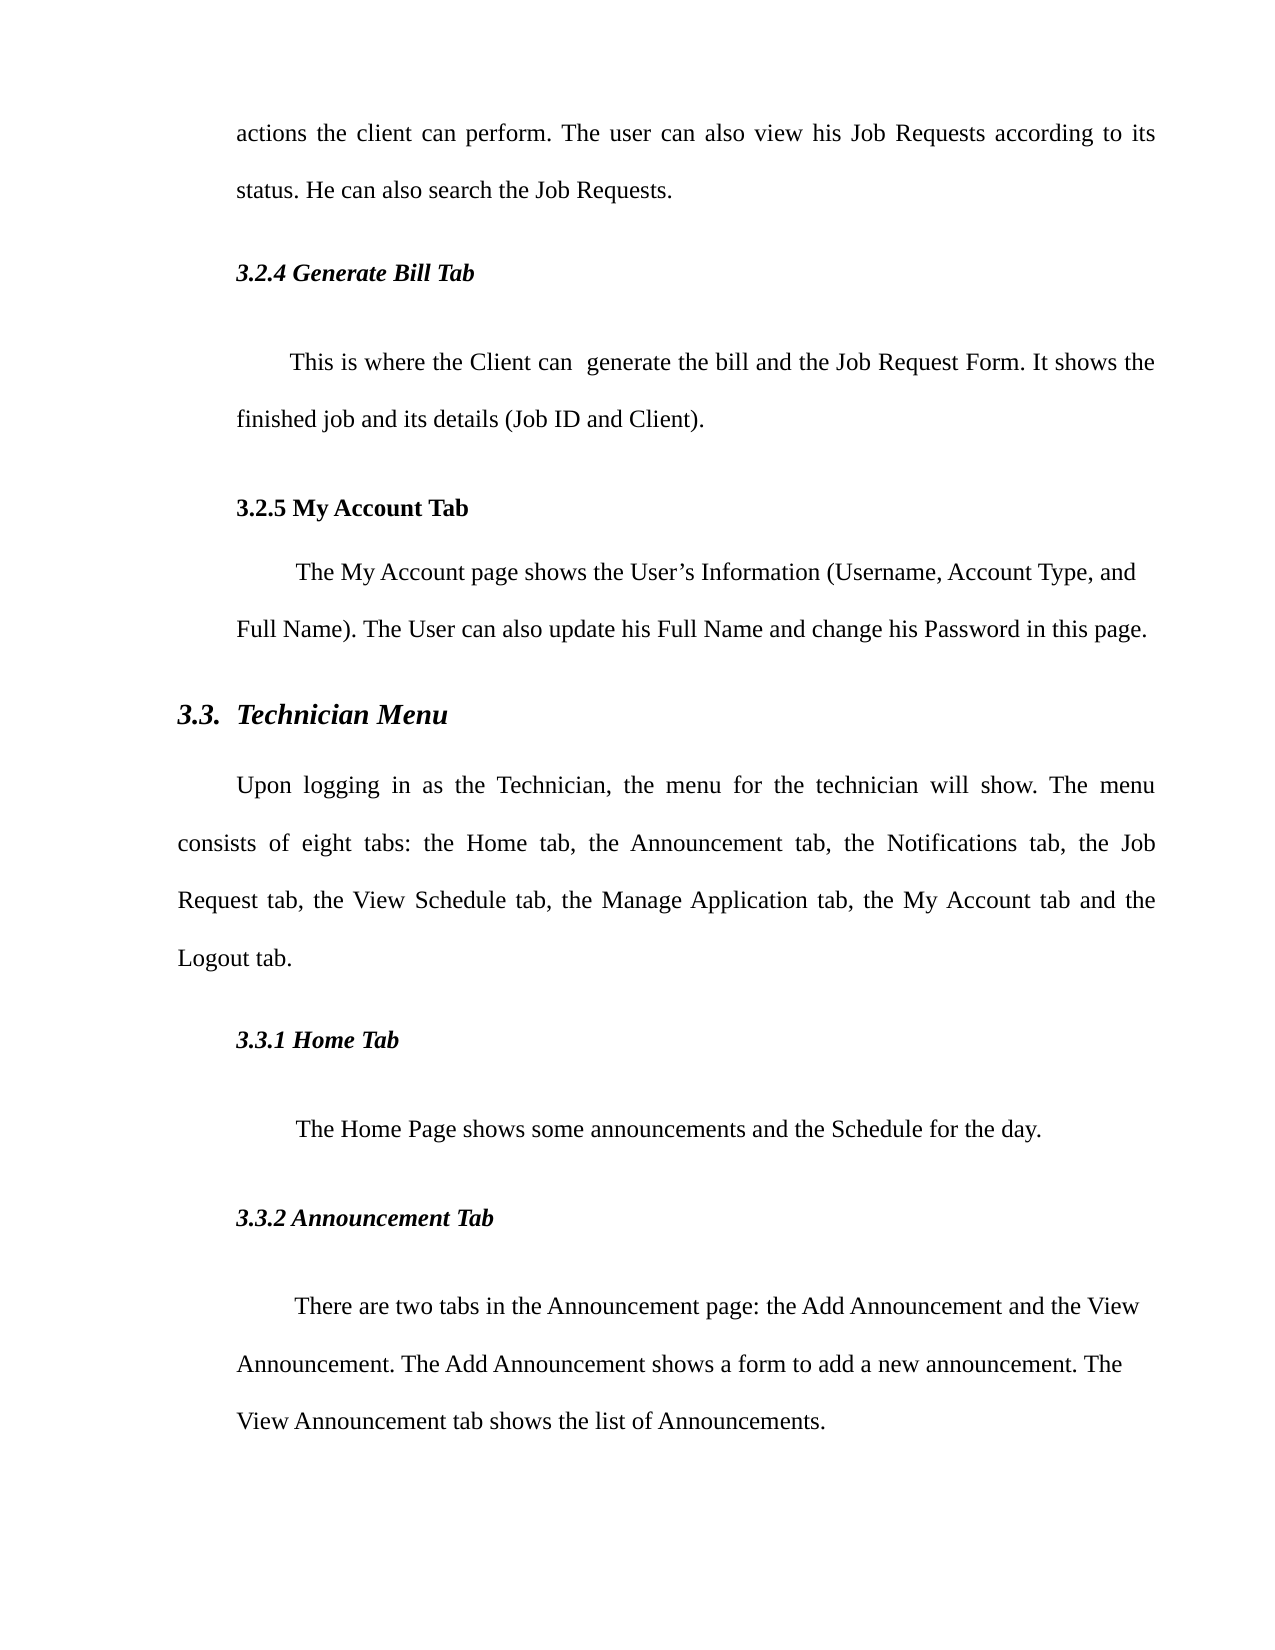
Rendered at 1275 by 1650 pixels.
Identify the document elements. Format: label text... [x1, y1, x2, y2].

text This is where the Client can generate the bill and the Job Request Form. It shows the finished job and its details (Job ID and Client). [236, 347, 1157, 433]
text The My Account page shows the User’s Information (Username, Account Type, and Full Name). The User can also update his Full Name and change his Password in this page. [236, 557, 1157, 643]
text There are two tabs in the Announcement page: the Add Announcement and the View Announcement. The Add Announcement shows a form to add a new announcement. The View Announcement tab shows the list of Announcements. [236, 1291, 1157, 1435]
subtitle 3.3. Technician Menu [177, 697, 1157, 730]
subtitle 3.3.1 Home Tab [236, 1025, 1157, 1054]
subtitle 3.2.4 Generate Bill Tab [236, 258, 1157, 287]
text The Home Page shows some announcements and the Schedule for the day. [236, 1114, 1157, 1143]
subtitle 3.3.2 Announcement Tab [236, 1203, 1157, 1231]
text actions the client can perform. The user can also view his Job Requests according to its status. He can also search the Job Requests. [236, 118, 1157, 204]
text Upon logging in as the Technician, the menu for the technician will show. The menu consists of eight tabs: the Home tab, the Announcement tab, the Notifications tab, the Job Request tab, the View Schedule tab, the Manage Application tab, the My Account tab and the Logout tab. [177, 770, 1157, 971]
subtitle 3.2.5 My Account Tab [236, 493, 1157, 522]
